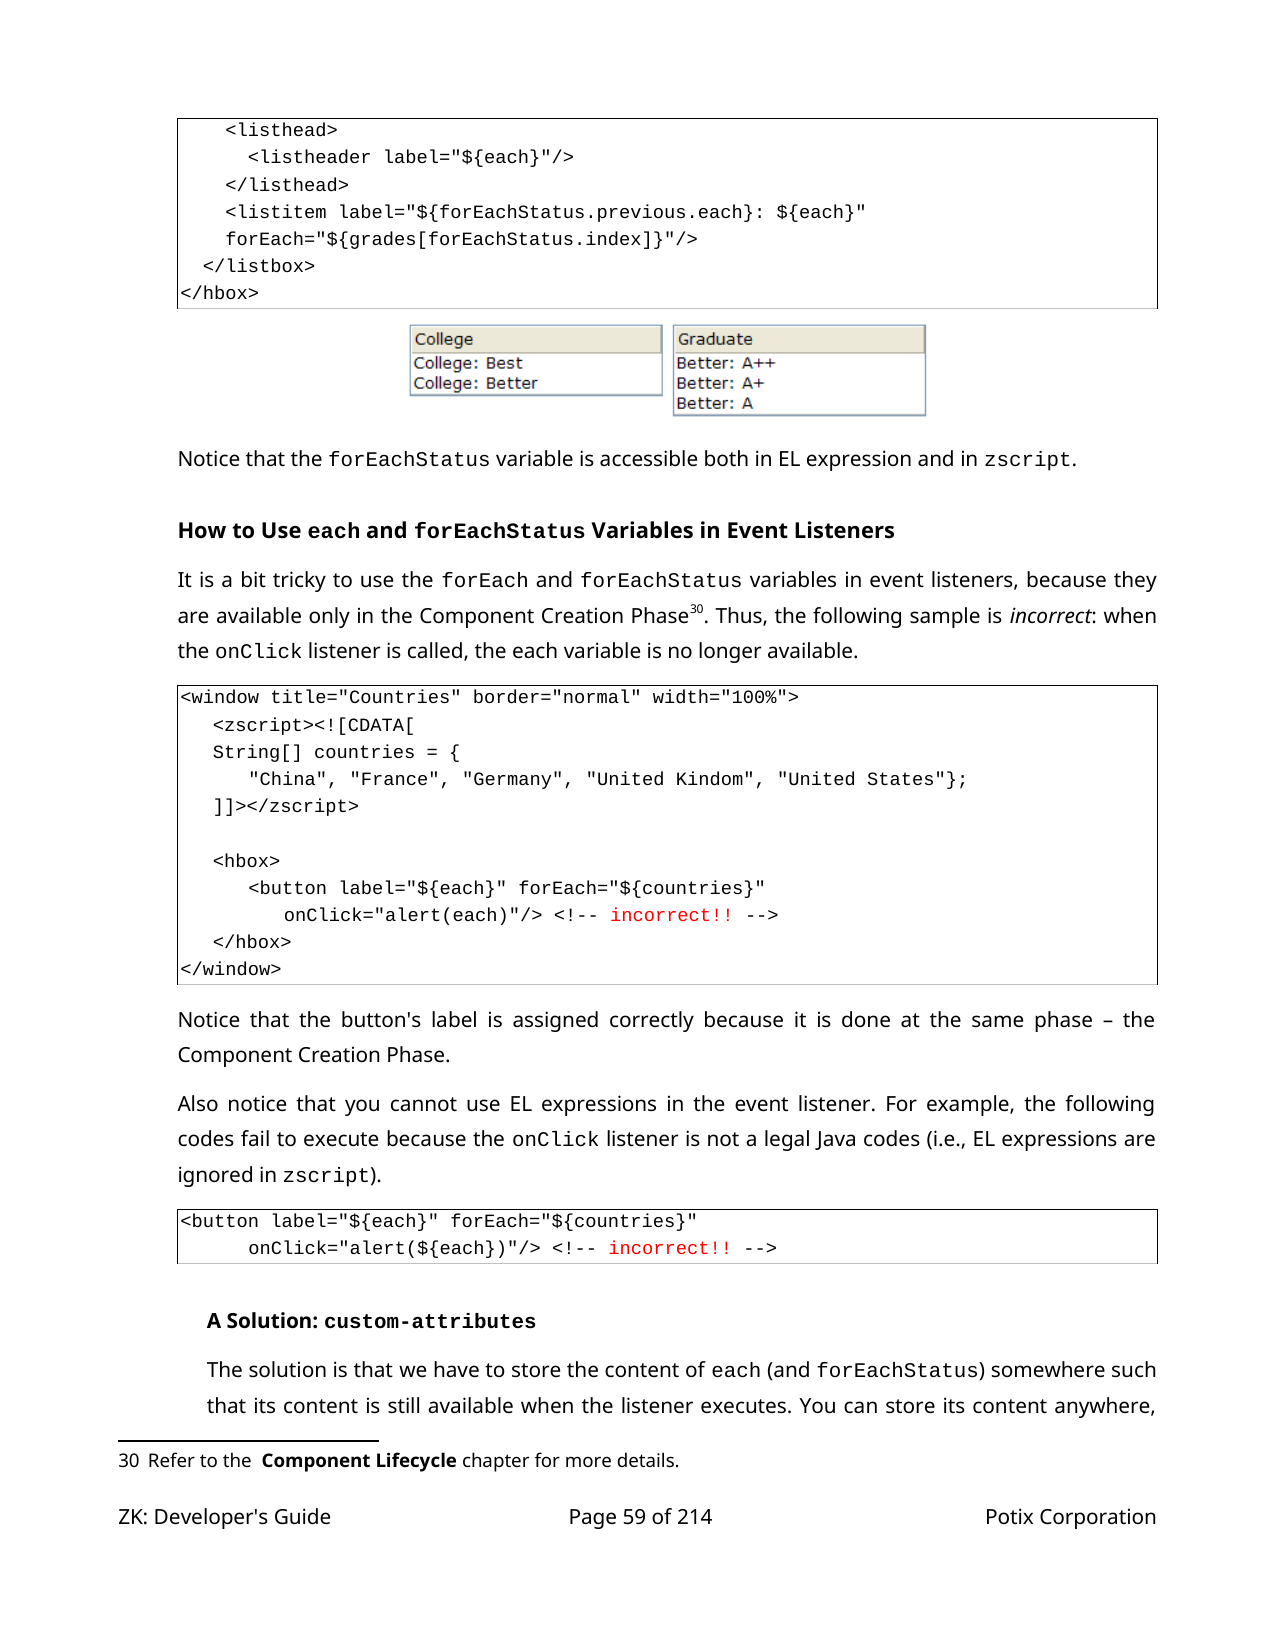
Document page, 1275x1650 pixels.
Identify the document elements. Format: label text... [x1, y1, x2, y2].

text <listitem label="${forEachStatus.previous.each}: ${each}" [178, 200, 1157, 224]
text String[] countries = { [178, 740, 1157, 764]
text "China", "France", "Germany", "United Kindom", "United States"}; [178, 767, 1157, 791]
text <listheader label="${each}"/> [178, 145, 1157, 169]
text <zscript><![CDATA[ [178, 712, 1157, 737]
text Also notice that you cannot use EL expressions in the event listener. For example, the following codes fail to execute because the onClick listener is not a legal Java codes (i.e., EL expressions are ignored in zscript). [177, 1089, 1157, 1188]
text </listbox> [178, 254, 1157, 278]
text </listhead> [178, 172, 1157, 197]
text Refer to the Component Lifecycle chapter for more details. [118, 1447, 1157, 1473]
picture [407, 321, 930, 419]
text ]]></zscript> [178, 794, 1157, 818]
text onClick="alert(each)"/> <!-- incorrect!! --> [178, 903, 1157, 927]
text </hbox> [178, 281, 1157, 308]
text Notice that the button's label is assigned correctly because it is done at the same phase – the Component Creation Phase. [177, 1005, 1157, 1068]
text <hbox> [178, 848, 1157, 873]
subtitle How to Use each and forEachStatus Variables in Event Listeners [177, 515, 1157, 545]
text forEach="${grades[forEachStatus.index]}"/> [178, 227, 1157, 251]
text </hbox> [178, 930, 1157, 954]
text </window> [178, 957, 1157, 984]
text onClick="alert(${each})"/> <!-- incorrect!! --> [178, 1236, 1157, 1263]
text <button label="${each}" forEach="${countries}" [178, 876, 1157, 900]
text <listhead> [178, 119, 1157, 142]
text It is a bit tricky to use the forEach and forEachStatus variables in event listeners, because they are available only in the Component Creation Phase. Thus, the following sample is incorrect: when the onClick listener is called, the each variable is no longer available. [177, 565, 1157, 665]
text <window title="Countries" border="normal" width="100%"> [178, 686, 1157, 709]
text The solution is that we have to store the content of each (and forEachStatus) somewhere such that its content is still available when the listener executes. You can store its content anywhere, [207, 1355, 1157, 1419]
subtitle A Solution: custom-attributes [207, 1306, 1157, 1334]
text <button label="${each}" forEach="${countries}" [178, 1210, 1157, 1233]
text Notice that the forEachStatus variable is accessible both in EL expression and in zscript. [177, 419, 1157, 472]
